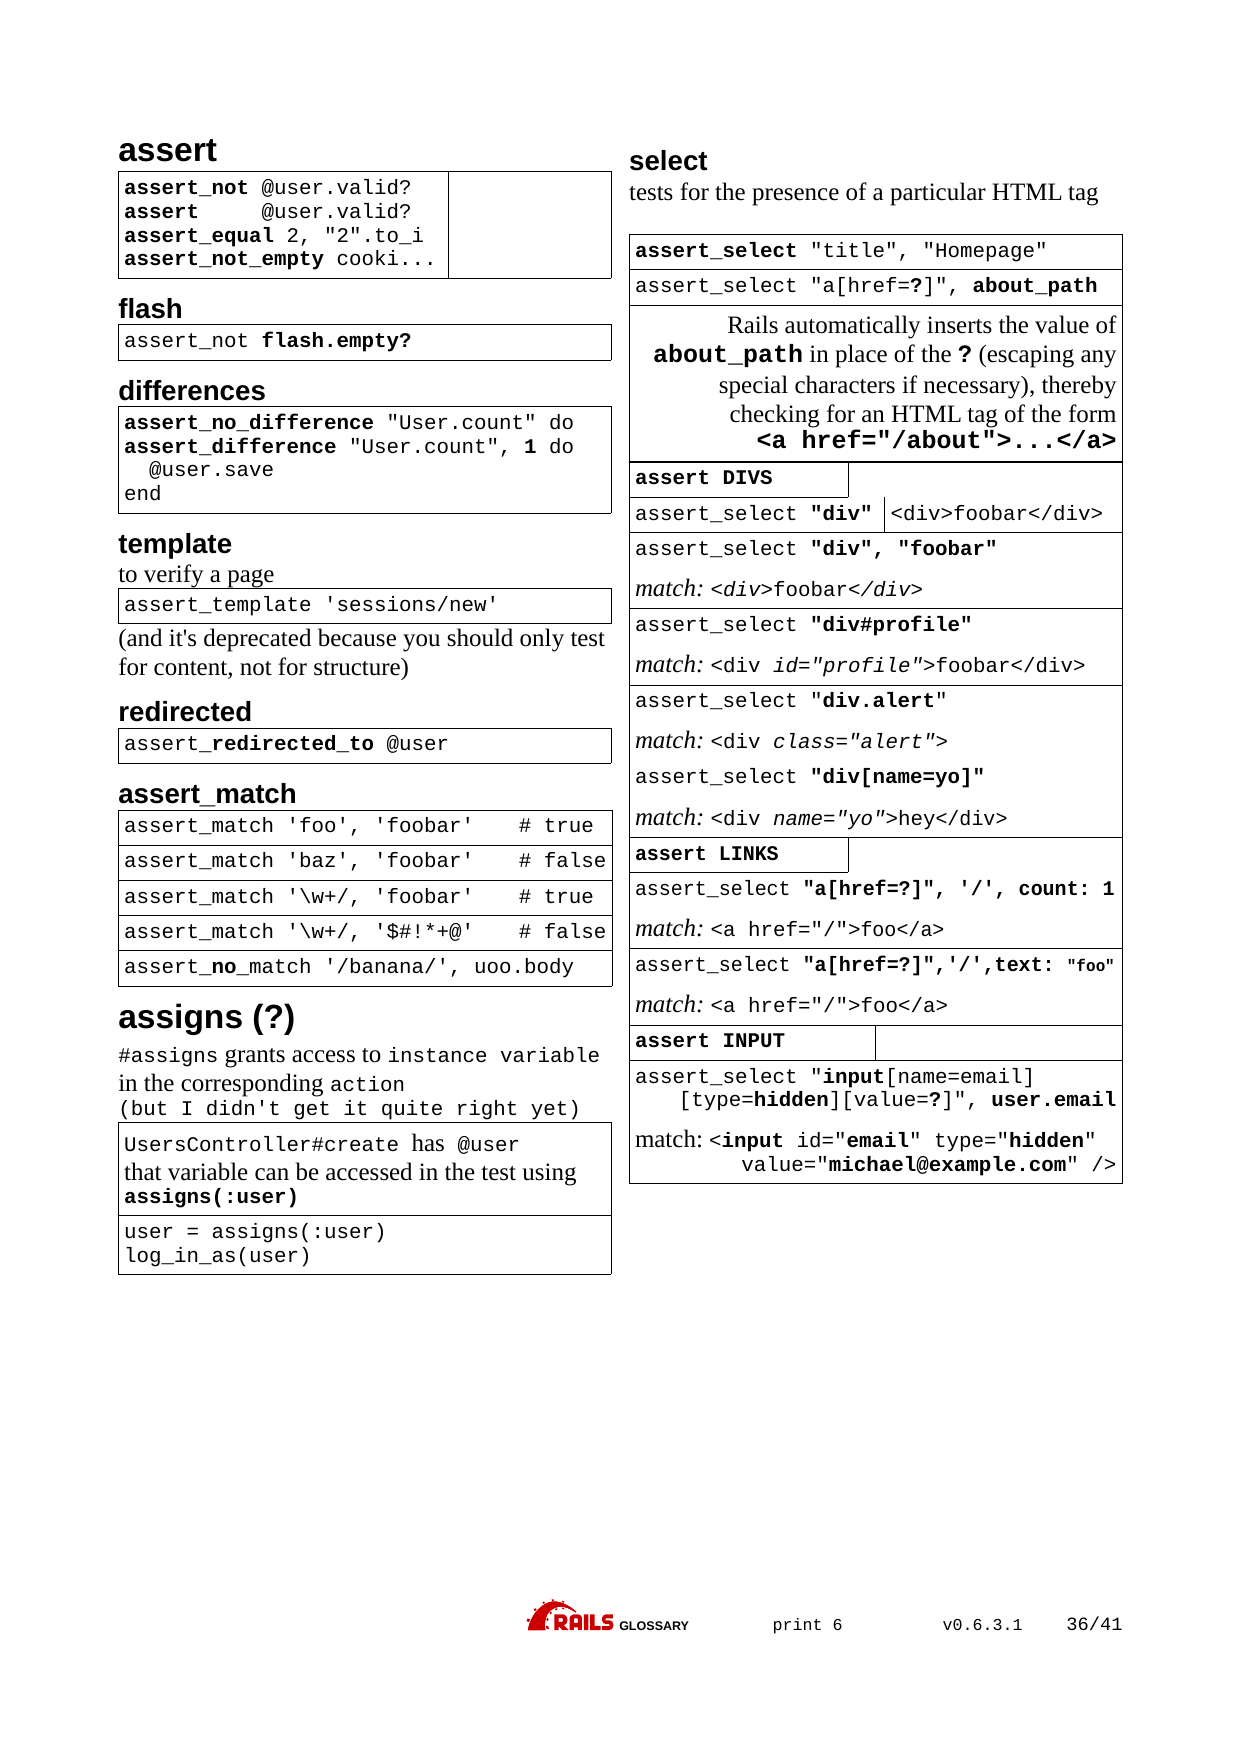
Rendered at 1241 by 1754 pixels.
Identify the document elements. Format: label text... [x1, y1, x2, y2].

table_cell assert_select "a[href=?]", about_path [630, 270, 1122, 304]
table_cell <div>foobar</div> [885, 497, 1122, 532]
table_cell Rails automatically inserts the value of about_path in place of the ? (escaping any special characters if necessary), thereby checking for an HTML tag of the form <a href="/about">...</a> [630, 306, 1122, 461]
text to verify a page [118, 559, 611, 588]
subtitle differences [118, 374, 611, 406]
subtitle template [118, 527, 611, 559]
table_header assert_redirected_to @user [119, 729, 611, 763]
table_cell assert_no_match '/banana/', uoo.body [119, 951, 612, 986]
table_header assert_not @user.valid? assert @user.valid? assert_equal 2, "2".to_i assert_not_empty cooki... [119, 172, 448, 278]
table_header [449, 172, 611, 278]
table_cell match: <a href="/">foo</a> [630, 907, 1122, 948]
text (but I didn't get it quite right yet) [118, 1098, 611, 1122]
table_cell # true [483, 881, 612, 915]
table_header assert DIVS [630, 463, 848, 497]
table_cell assert_select "div[name=yo]" [630, 761, 1122, 796]
table_cell # false [483, 846, 612, 880]
table_cell assert_select "div.alert" [630, 686, 1122, 720]
table_cell assert_select "div#profile" [630, 609, 1122, 643]
table_cell match: <a href="/">foo</a> [630, 984, 1122, 1024]
table_cell user = assigns(:user) log_in_as(user) [119, 1216, 611, 1274]
subtitle redirected [118, 696, 611, 727]
table_cell match: <div id="profile">foobar</div> [630, 644, 1122, 684]
table_cell assert_select "a[href=?]", '/', count: 1 [630, 872, 1122, 907]
table_cell match: <div name="yo">hey</div> [630, 796, 1122, 837]
subtitle assert [118, 130, 611, 168]
text #assigns grants access to instance variable in the corresponding action [118, 1039, 611, 1098]
table_cell assert INPUT [630, 1026, 875, 1060]
table_cell match: <div>foobar</div> [630, 567, 1122, 608]
table_cell assert_match '\w+/, 'foobar' [119, 881, 483, 915]
subtitle flash [118, 292, 611, 324]
table_cell [849, 838, 1122, 872]
table_cell assert_select "input[name=email] [type=hidden][value=?]", user.email [630, 1061, 1122, 1119]
table_cell assert LINKS [630, 838, 848, 872]
table_header assert_no_difference "User.count" do assert_difference "User.count", 1 do @user.save end [119, 407, 611, 512]
subtitle assigns (?) [118, 997, 611, 1036]
table_header assert_select "title", "Homepage" [630, 235, 1122, 269]
table_cell [876, 1026, 1122, 1060]
table_cell # false [483, 916, 612, 950]
table_header assert_match 'foo', 'foobar' [119, 811, 483, 845]
table_cell assert_select "div" [630, 497, 884, 532]
table_header assert_template 'sessions/new' [119, 589, 611, 623]
table_cell assert_match 'baz', 'foobar' [119, 846, 483, 880]
text tests for the presence of a particular HTML tag [629, 177, 1122, 205]
table_cell assert_match '\w+/, '$#!*+@' [119, 916, 483, 950]
subtitle assert_match [118, 778, 611, 809]
table_cell match: <div class="alert"> [630, 720, 1122, 761]
table_cell match: <input id="email" type="hidden" value="michael@example.com" /> [630, 1119, 1122, 1183]
subtitle select [629, 145, 1122, 177]
table_cell assert_select "div", "foobar" [630, 533, 1122, 567]
table_header UsersController#create has @user that variable can be accessed in the test using assigns(:user) [119, 1123, 611, 1215]
table_cell assert_select "a[href=?]",'/',text: "foo" [630, 949, 1122, 983]
table_header # true [483, 811, 612, 845]
table_header assert_not flash.empty? [119, 325, 611, 359]
text (and it's deprecated because you should only test for content, not for structure) [118, 624, 611, 681]
table_header [849, 463, 1122, 497]
